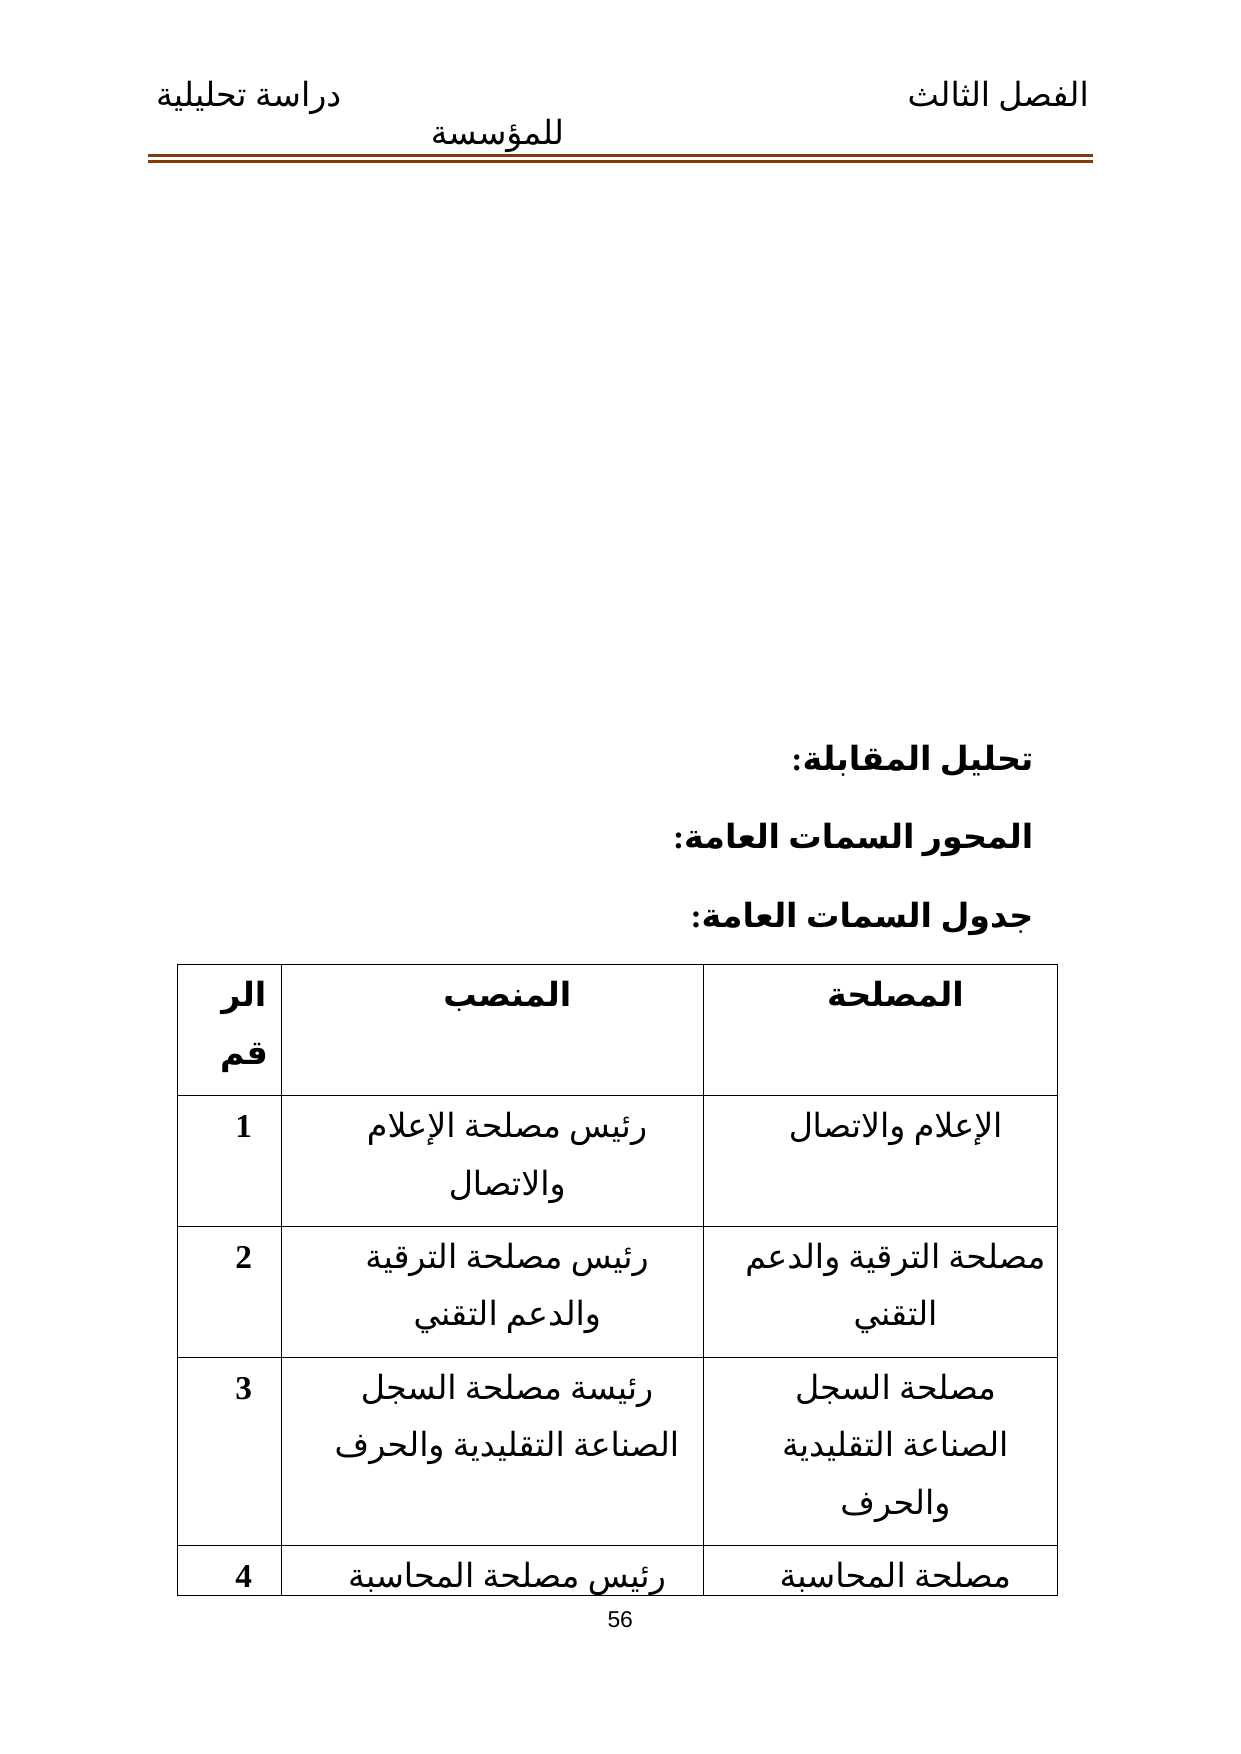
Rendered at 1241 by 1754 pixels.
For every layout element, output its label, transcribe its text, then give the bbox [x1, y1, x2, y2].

table_cell 4 [178, 1546, 281, 1595]
table_cell مصلحة المحاسبة [704, 1546, 1057, 1595]
table_header الرقم [178, 965, 281, 1095]
table_cell 2 [178, 1227, 281, 1357]
table_cell مصلحة السجل الصناعة التقليدية والحرف [704, 1358, 1057, 1545]
table_header المصلحة [704, 965, 1057, 1095]
table_cell رئيس مصلحة الإعلام والاتصال [282, 1096, 703, 1226]
table_cell رئيس مصلحة المحاسبة [282, 1546, 703, 1595]
text جدول السمات العامة: [177, 896, 1063, 934]
table_header المنصب [282, 965, 703, 1095]
text المحور السمات العامة: [177, 818, 1063, 856]
text تحليل المقابلة: [177, 739, 1063, 778]
table_cell رئيسة مصلحة السجل الصناعة التقليدية والحرف [282, 1358, 703, 1545]
table_cell 3 [178, 1358, 281, 1545]
table_cell الإعلام والاتصال [704, 1096, 1057, 1226]
table_cell مصلحة الترقية والدعم التقني [704, 1227, 1057, 1357]
table_cell 1 [178, 1096, 281, 1226]
table_cell رئيس مصلحة الترقية والدعم التقني [282, 1227, 703, 1357]
